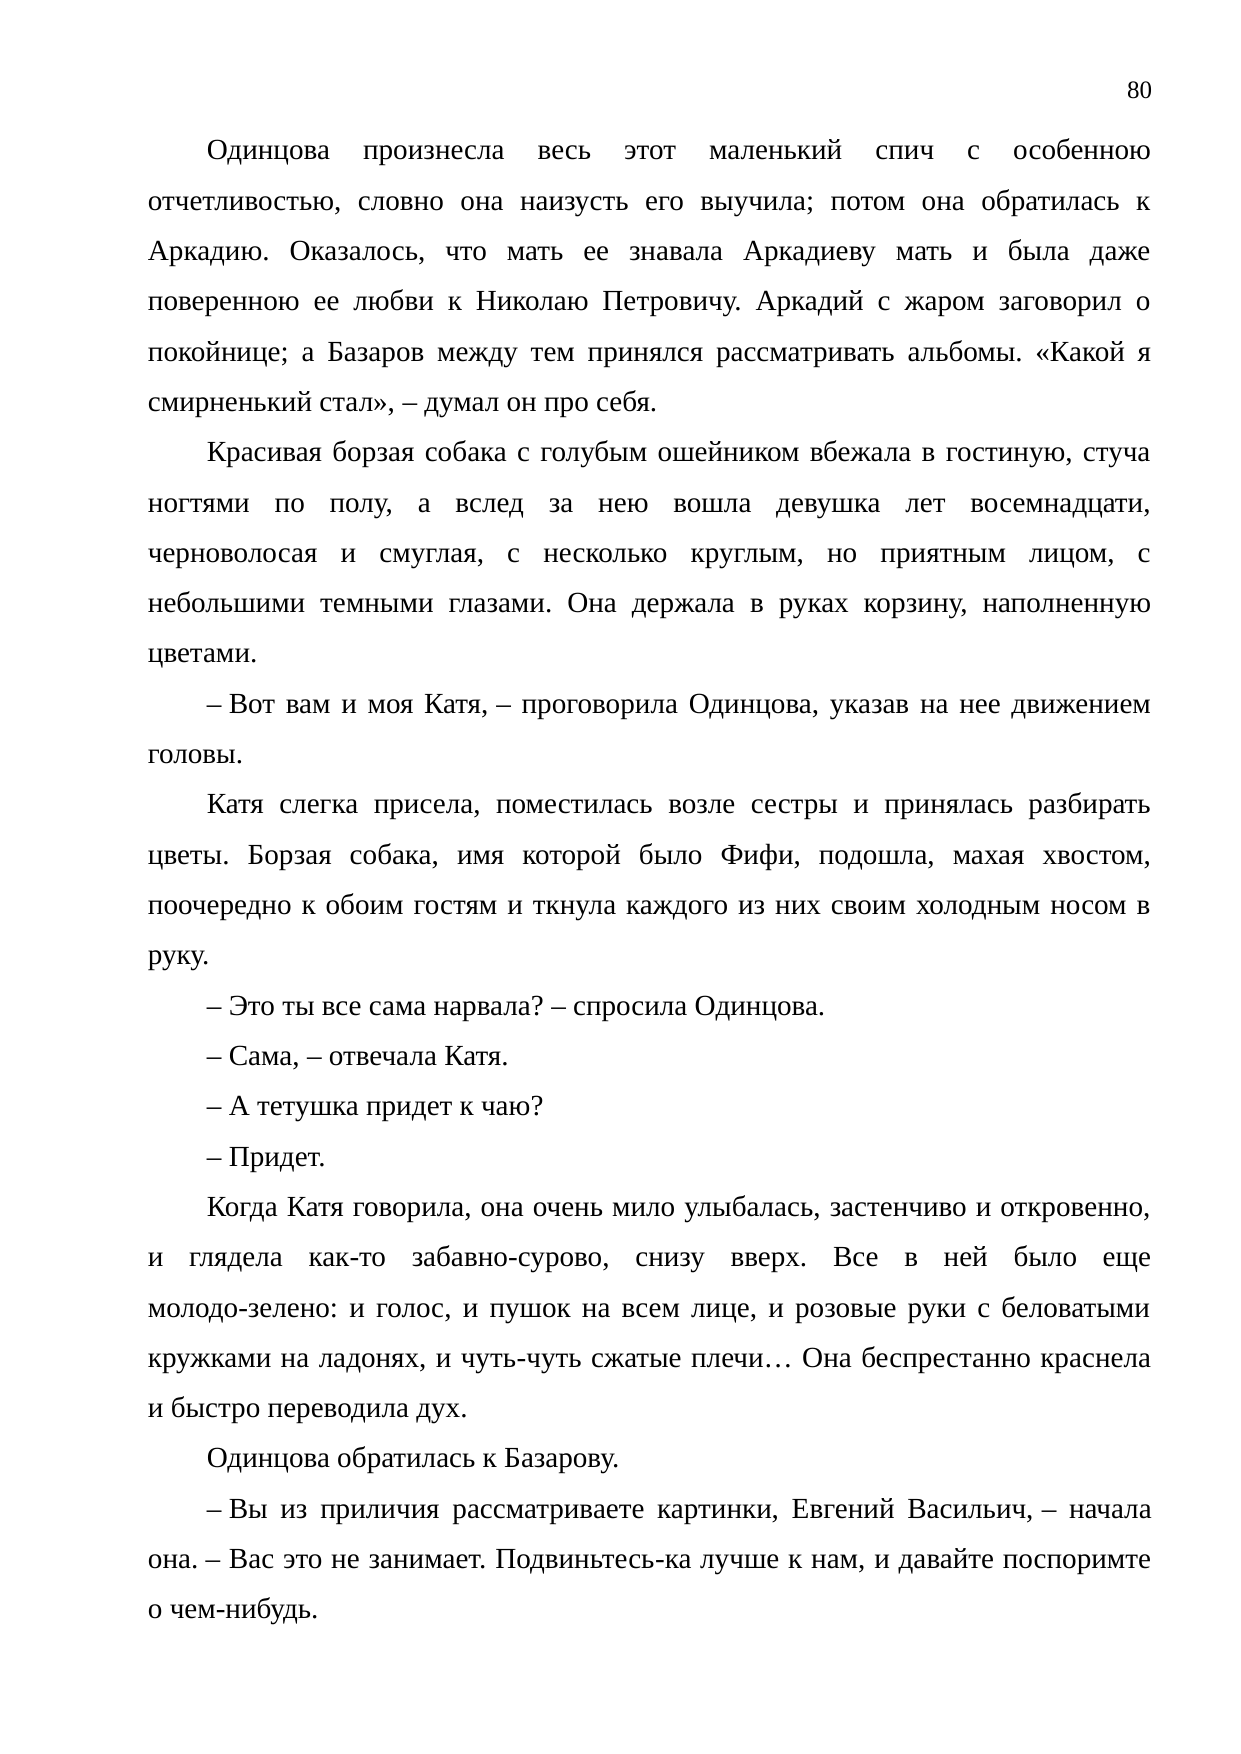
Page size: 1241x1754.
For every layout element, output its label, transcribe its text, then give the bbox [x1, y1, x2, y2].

text – Это ты все сама нарвала? – спросила Одинцова. [148, 988, 1152, 1021]
text – Вот вам и моя Катя, – проговорила Одинцова, указав на нее движением головы. [148, 686, 1152, 770]
text Когда Катя говорила, она очень мило улыбалась, застенчиво и откровенно, и глядела как‑то забавно‑сурово, снизу вверх. Все в ней было еще молодо‑зелено: и голос, и пушок на всем лице, и розовые руки с беловатыми кружками на ладонях, и чуть‑чуть сжатые плечи… Она беспрестанно краснела и быстро переводила дух. [148, 1189, 1152, 1424]
text Одинцова обратилась к Базарову. [148, 1441, 1152, 1474]
text Красивая борзая собака с голубым ошейником вбежала в гостиную, стуча ногтями по полу, а вслед за нею вошла девушка лет восемнадцати, черноволосая и смуглая, с несколько круглым, но приятным лицом, с небольшими темными глазами. Она держала в руках корзину, наполненную цветами. [148, 434, 1152, 669]
text – Сама, – отвечала Катя. [148, 1038, 1152, 1072]
text Катя слегка присела, поместилась возле сестры и принялась разбирать цветы. Борзая собака, имя которой было Фифи, подошла, махая хвостом, поочередно к обоим гостям и ткнула каждого из них своим холодным носом в руку. [148, 787, 1152, 971]
text – Вы из приличия рассматриваете картинки, Евгений Васильич, – начала она. – Вас это не занимает. Подвиньтесь‑ка лучше к нам, и давайте поспоримте о чем‑нибудь. [148, 1491, 1152, 1625]
text – Придет. [148, 1139, 1152, 1172]
text Одинцова произнесла весь этот маленький спич с особенною отчетливостью, словно она наизусть его выучила; потом она обратилась к Аркадию. Оказалось, что мать ее знавала Аркадиеву мать и была даже поверенною ее любви к Николаю Петровичу. Аркадий с жаром заговорил о покойнице; а Базаров между тем принялся рассматривать альбомы. «Какой я смирненький стал», – думал он про себя. [148, 132, 1152, 418]
text – А тетушка придет к чаю? [148, 1088, 1152, 1122]
